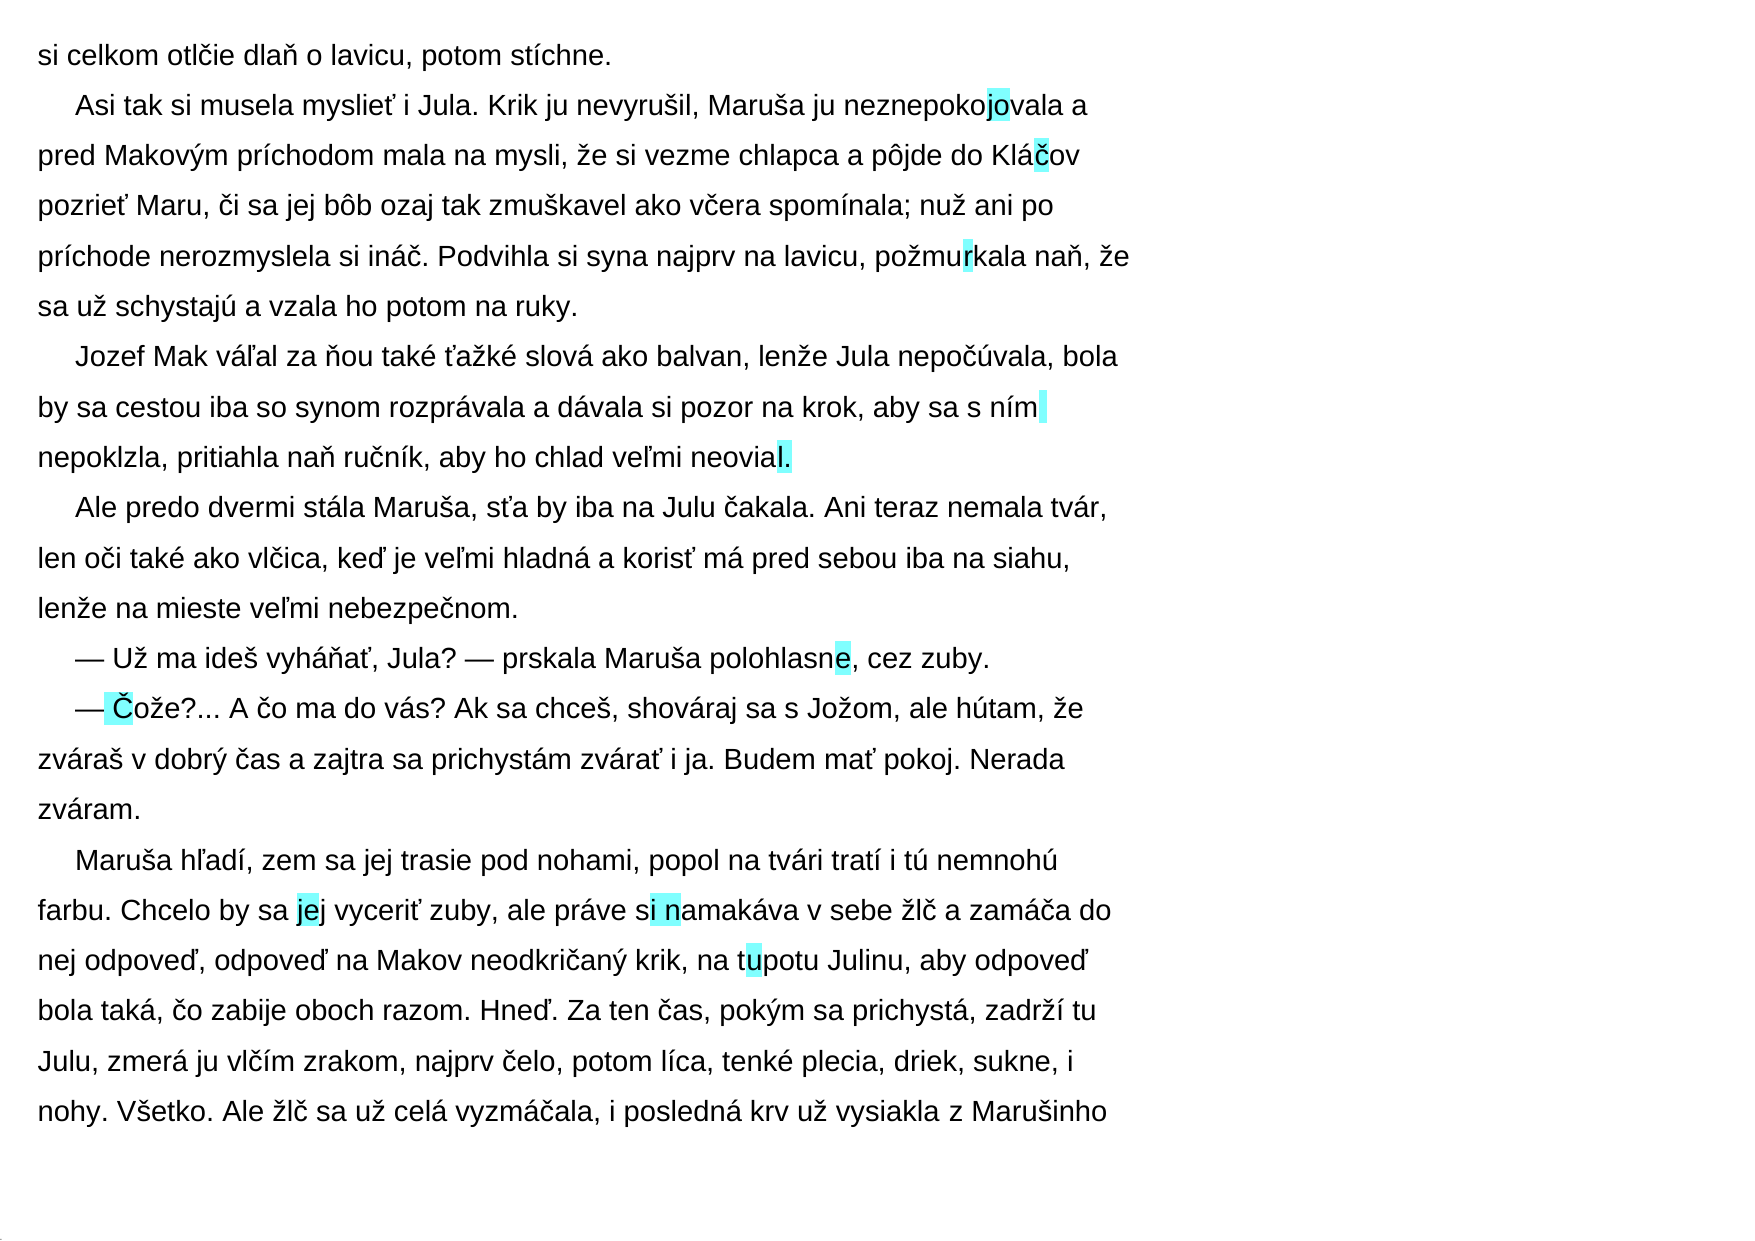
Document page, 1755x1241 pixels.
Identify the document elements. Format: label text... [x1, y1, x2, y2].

text Ale predo dvermi stála Maruša, sťa by iba na Julu čakala. Ani teraz nemala tvár, len oči také ako vlčica, keď je veľmi hladná a korisť má pred sebou iba na siahu, lenže na mieste veľmi nebezpečnom. [37, 490, 1130, 624]
text Jozef Mak váľal za ňou také ťažké slová ako balvan, lenže Jula nepočúvala, bola by sa cestou iba so synom rozprávala a dávala si pozor na krok, aby sa s ním nepoklzla, pritiahla naň ručník, aby ho chlad veľmi neovial. [37, 339, 1130, 473]
text Maruša hľadí, zem sa jej trasie pod nohami, popol na tvári tratí i tú nemnohú farbu. Chcelo by sa jej vyceriť zuby, ale práve si namakáva v sebe žlč a zamáča do nej odpoveď, odpoveď na Makov neodkričaný krik, na tupotu Julinu, aby odpoveď bola taká, čo zabije oboch razom. Hneď. Za ten čas, pokým sa prichystá, zadrží tu Julu, zmerá ju vlčím zrakom, najprv čelo, potom líca, tenké plecia, driek, sukne, i nohy. Všetko. Ale žlč sa už celá vyzmáčala, i posledná krv už vysiakla z Marušinho [37, 842, 1130, 1128]
text — Už ma ideš vyháňať, Jula? — prskala Maruša polohlasne, cez zuby. [37, 641, 1130, 675]
text — Čože?... A čo ma do vás? Ak sa chceš, shováraj sa s Jožom, ale hútam, že zváraš v dobrý čas a zajtra sa prichystám zvárať i ja. Budem mať pokoj. Nerada zváram. [37, 692, 1130, 826]
text Asi tak si musela myslieť i Jula. Krik ju nevyrušil, Maruša ju neznepokojovala a pred Makovým príchodom mala na mysli, že si vezme chlapca a pôjde do Kláčov pozrieť Maru, či sa jej bôb ozaj tak zmuškavel ako včera spomínala; nuž ani po príchode nerozmyslela si ináč. Podvihla si syna najprv na lavicu, požmurkala naň, že sa už schystajú a vzala ho potom na ruky. [37, 88, 1130, 323]
text si celkom otlčie dlaň o lavicu, potom stíchne. [37, 37, 1130, 71]
